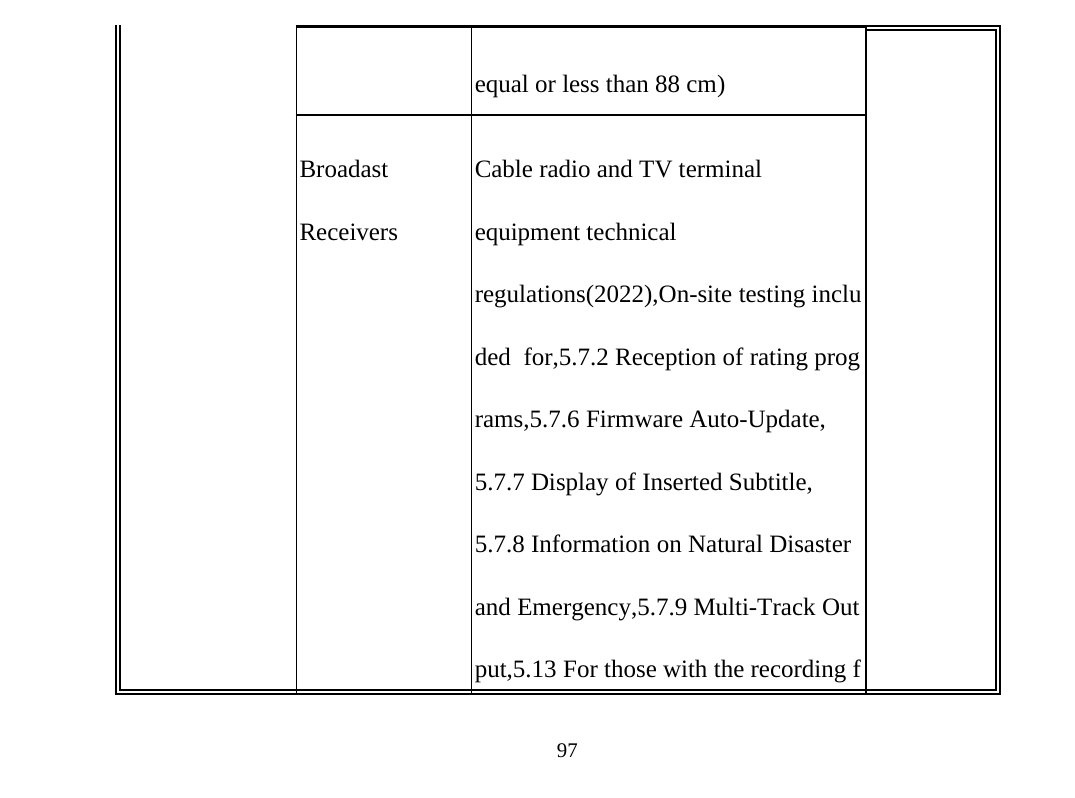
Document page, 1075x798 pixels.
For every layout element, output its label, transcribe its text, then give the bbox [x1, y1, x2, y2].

table_cell [297, 28, 471, 114]
table_cell [867, 114, 995, 689]
table_cell [121, 25, 296, 114]
table_cell equal or less than 88 cm) [472, 28, 865, 114]
table_cell [121, 114, 296, 689]
table_cell [867, 31, 995, 114]
table_cell Broadast Receivers [297, 116, 471, 689]
table_cell Cable radio and TV terminal equipment technical regulations(2022),On-site testing included for,5.7.2 Reception of rating programs,5.7.6 Firmware Auto-Update, 5.7.7 Display of Inserted Subtitle, 5.7.8 Information on Natural Disaster and Emergency,5.7.9 Multi-Track Output,5.13 For those with the recording f [472, 116, 865, 689]
